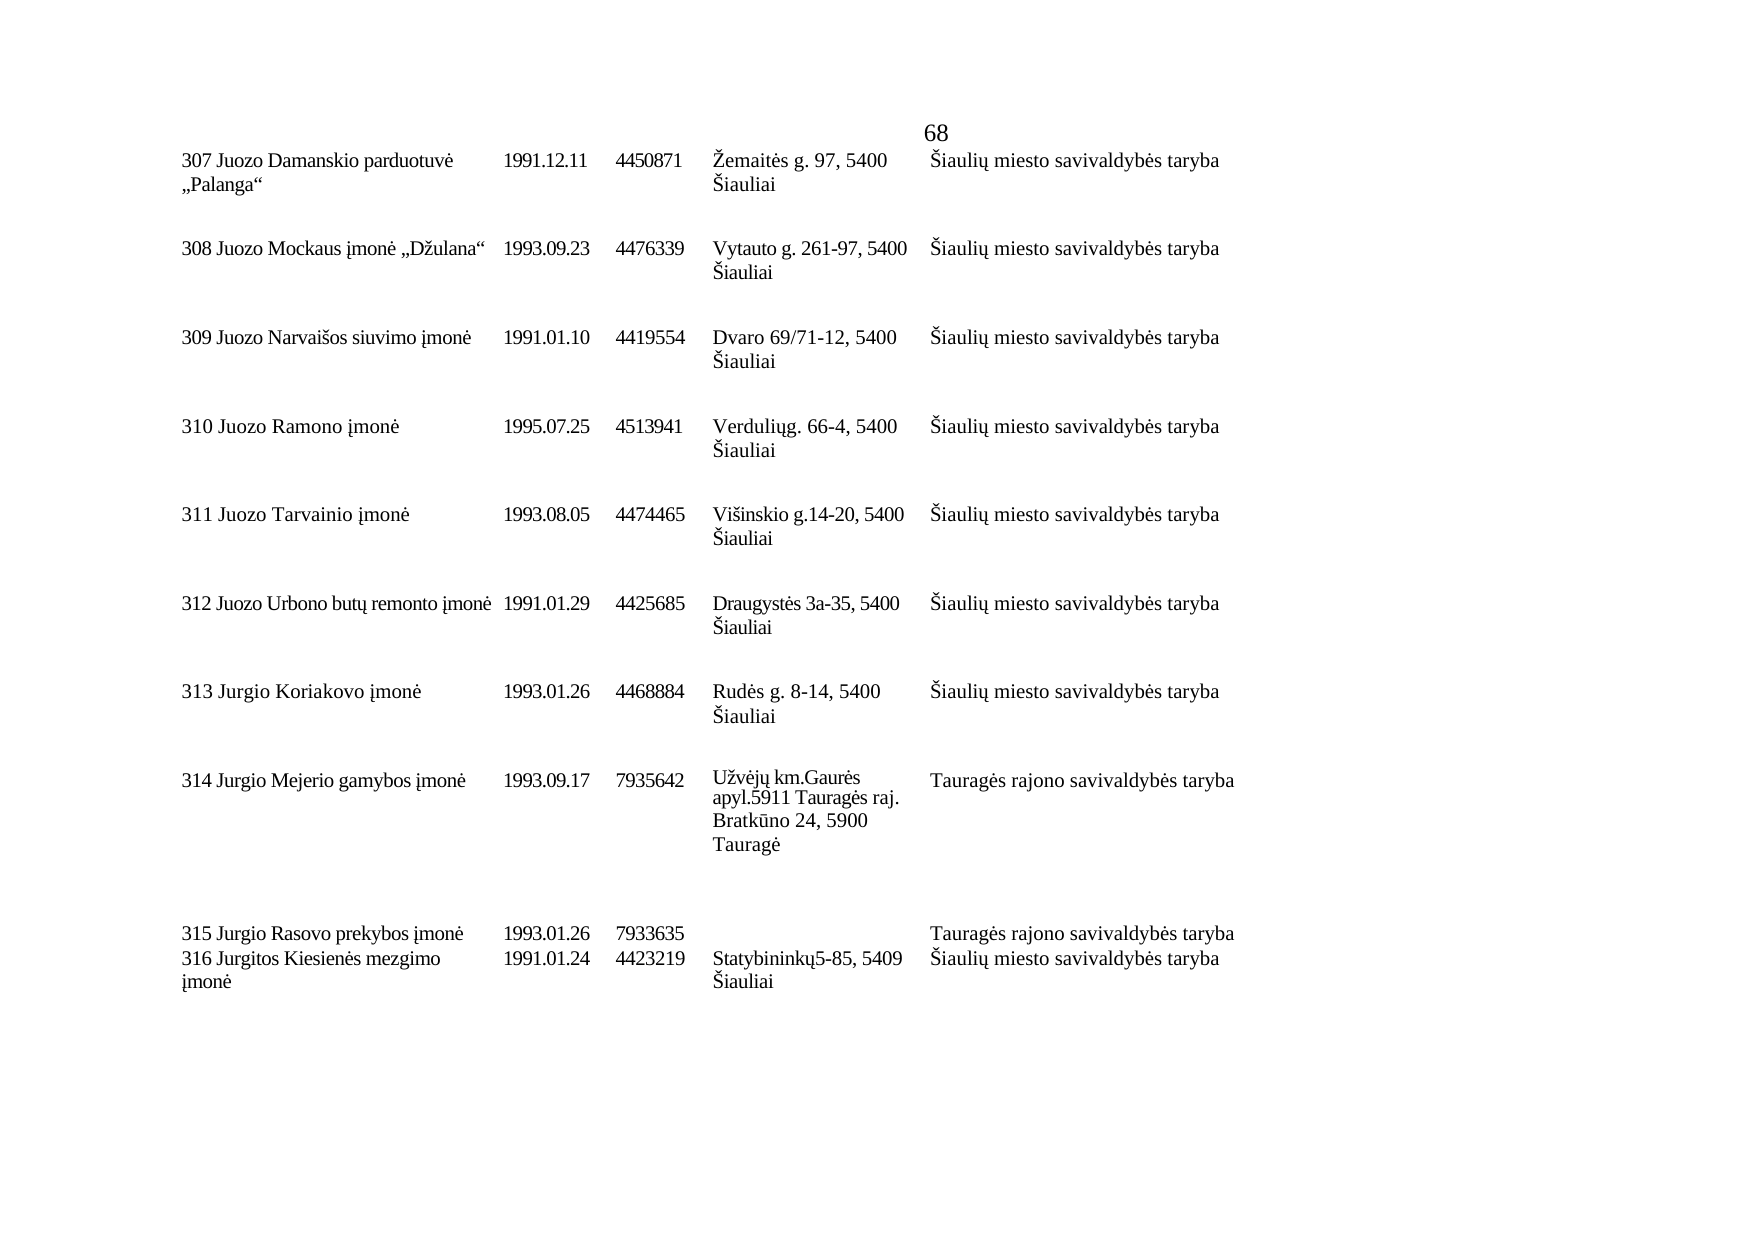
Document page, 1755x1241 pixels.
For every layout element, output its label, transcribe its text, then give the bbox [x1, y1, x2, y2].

table_cell Dvaro 69/71-12, 5400 Šiauliai [708, 325, 926, 413]
table_cell 1993.01.26 [499, 680, 611, 768]
table_cell 1993.01.26 [499, 857, 611, 945]
table_cell Šiaulių miesto savivaldybės taryba [926, 502, 1595, 591]
table_cell 315 Jurgio Rasovo prekybos įmonė [177, 857, 499, 945]
table_cell Šiaulių miesto savivaldybės taryba [926, 591, 1595, 679]
table_cell [1425, 148, 1595, 236]
table_cell 4423219 [611, 945, 708, 1034]
table_cell Žemaitės g. 97, 5400 Šiauliai [708, 148, 926, 236]
table_cell 310 Juozo Ramono įmonė [177, 414, 499, 502]
table_cell 4450871 [611, 148, 708, 236]
table_cell 1993.09.23 [499, 236, 611, 325]
table_cell Vytauto g. 261-97, 5400 Šiauliai [708, 236, 926, 325]
table_cell 307 Juozo Damanskio parduotuvė „Palanga“ [177, 148, 499, 236]
table_cell 1991.01.29 [499, 591, 611, 679]
table_cell Verduliųg. 66-4, 5400 Šiauliai [708, 414, 926, 502]
table_cell 4425685 [611, 591, 708, 679]
table_cell 1991.12.11 [499, 148, 611, 236]
table_cell Šiaulių miesto savivaldybės taryba [926, 680, 1595, 768]
table_cell Višinskio g.14-20, 5400 Šiauliai [708, 502, 926, 591]
table_cell 4419554 [611, 325, 708, 413]
table_cell Šiaulių miesto savivaldybės taryba [926, 945, 1595, 1034]
table_cell 1993.08.05 [499, 502, 611, 591]
table_cell 1991.01.10 [499, 325, 611, 413]
table_cell Draugystės 3a-35, 5400 Šiauliai [708, 591, 926, 679]
table_cell 309 Juozo Narvaišos siuvimo įmonė [177, 325, 499, 413]
table_cell [1425, 236, 1595, 325]
table_cell 7933635 [611, 857, 708, 945]
table_cell Šiaulių miesto savivaldybės taryba [926, 325, 1595, 413]
table_cell 4513941 [611, 414, 708, 502]
table_cell Šiaulių miesto savivaldybės taryba [926, 414, 1595, 502]
table_cell Rudės g. 8-14, 5400 Šiauliai [708, 680, 926, 768]
table_cell 314 Jurgio Mejerio gamybos įmonė [177, 768, 499, 857]
table_cell 4476339 [611, 236, 708, 325]
table_cell 1995.07.25 [499, 414, 611, 502]
table_cell Šiaulių miesto savivaldybės taryba [926, 148, 1262, 236]
table_cell 313 Jurgio Koriakovo įmonė [177, 680, 499, 768]
table_cell Tauragės rajono savivaldybės taryba [926, 768, 1595, 857]
table_cell [1262, 148, 1424, 236]
table_cell 312 Juozo Urbono butų remonto įmonė [177, 591, 499, 679]
table_cell Užvėjų km.Gaurės apyl.5911 Tauragės raj. Bratkūno 24, 5900 Tauragė [708, 768, 926, 857]
table_cell [708, 857, 926, 945]
table_cell 308 Juozo Mockaus įmonė „Džulana“ [177, 236, 499, 325]
table_cell 1991.01.24 [499, 945, 611, 1034]
table_cell 7935642 [611, 768, 708, 857]
table_cell 4468884 [611, 680, 708, 768]
table_cell [1262, 236, 1424, 325]
table_cell Statybininkų5-85, 5409 Šiauliai [708, 945, 926, 1034]
table_cell Šiaulių miesto savivaldybės taryba [926, 236, 1262, 325]
table_cell Tauragės rajono savivaldybės taryba [926, 857, 1595, 945]
table_cell 1993.09.17 [499, 768, 611, 857]
table_cell 316 Jurgitos Kiesienės mezgimo įmonė [177, 945, 499, 1034]
table_cell 311 Juozo Tarvainio įmonė [177, 502, 499, 591]
table_cell 4474465 [611, 502, 708, 591]
